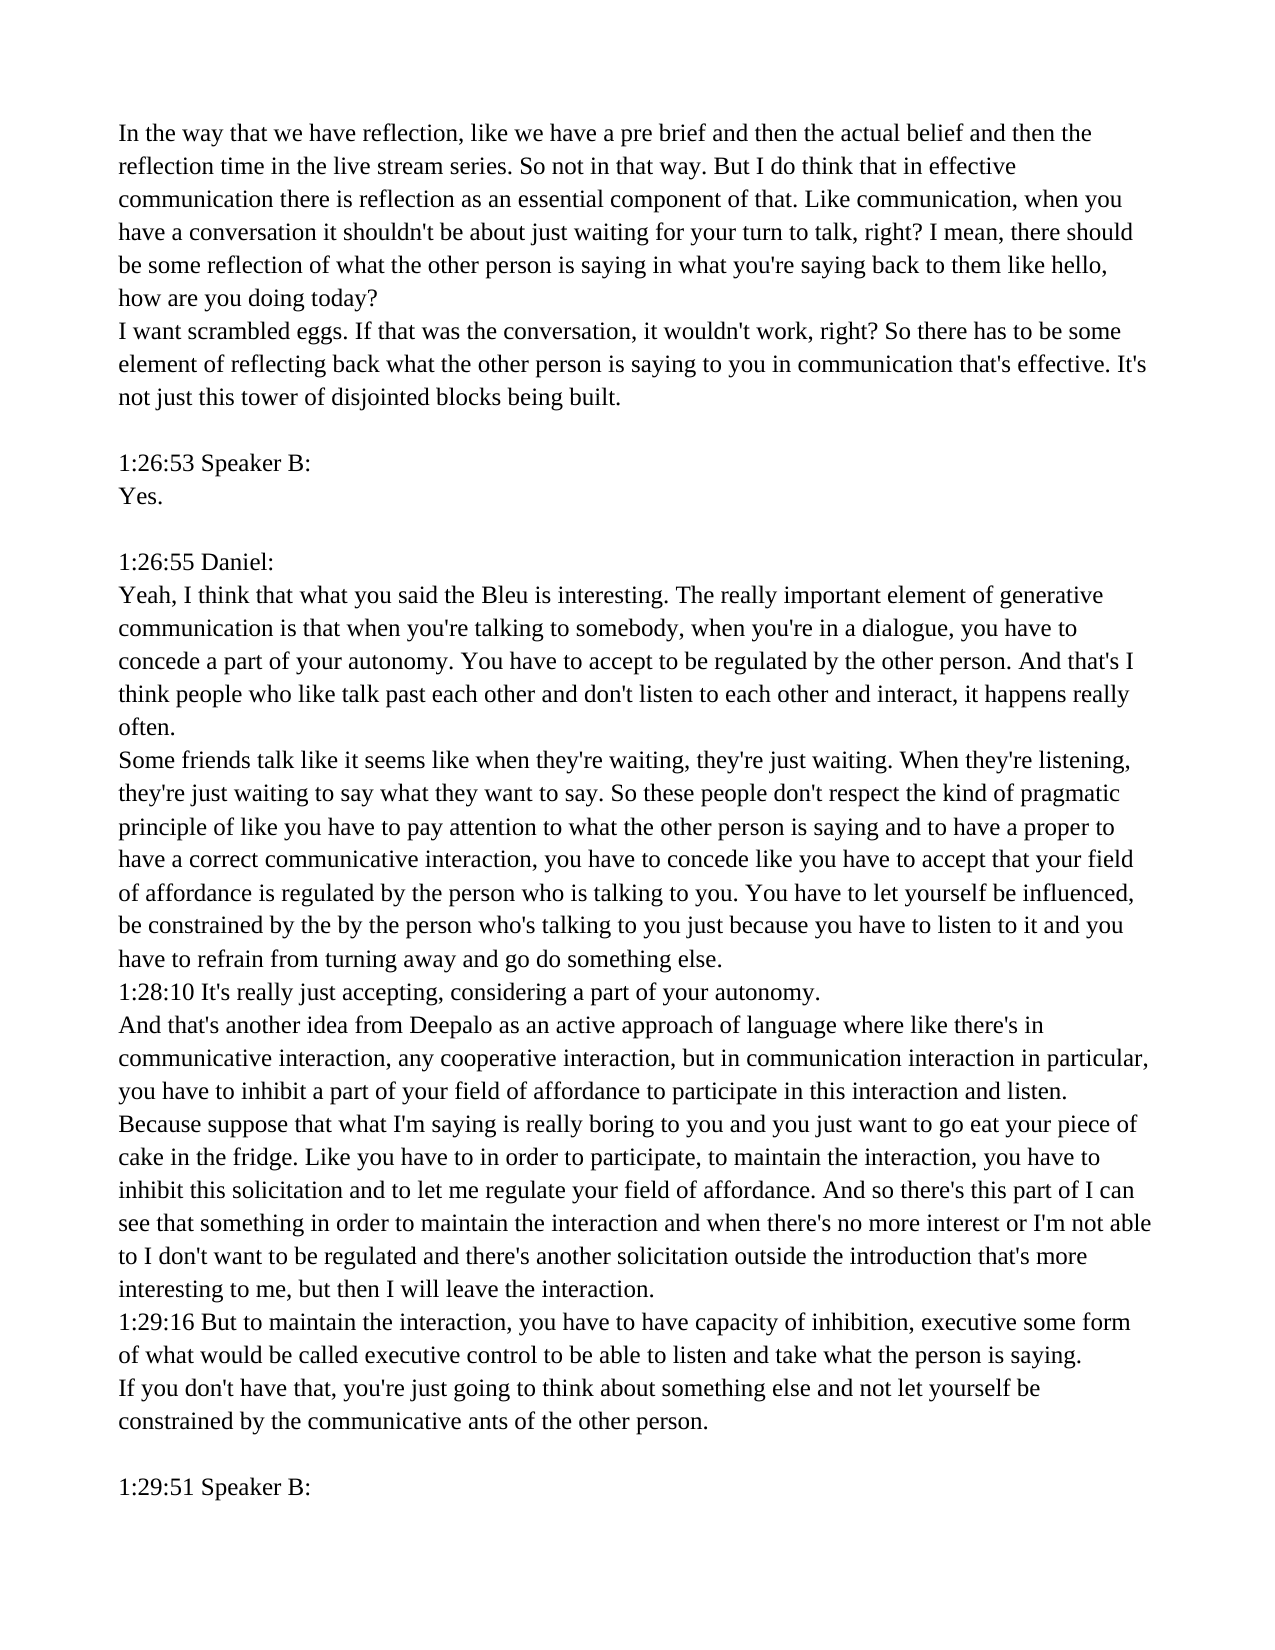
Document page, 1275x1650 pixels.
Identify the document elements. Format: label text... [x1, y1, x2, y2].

text 1:26:55 Daniel: [118, 547, 1157, 576]
text Some friends talk like it seems like when they're waiting, they're just waiting. When they're listening, they're just waiting to say what they want to say. So these people don't respect the kind of pragmatic principle of like you have to pay attention to what the other person is saying and to have a proper to have a correct communicative interaction, you have to concede like you have to accept that your field of affordance is regulated by the person who is talking to you. You have to let yourself be influenced, be constrained by the by the person who's talking to you just because you have to listen to it and you have to refrain from turning away and go do something else. [118, 746, 1157, 972]
text I want scrambled eggs. If that was the conversation, it wouldn't work, right? So there has to be some element of reflecting back what the other person is saying to you in communication that's effective. It's not just this tower of disjointed blocks being built. [118, 316, 1157, 411]
text 1:26:53 Speaker B: [118, 448, 1157, 477]
text Yeah, I think that what you said the Bleu is interesting. The really important element of generative communication is that when you're talking to somebody, when you're in a dialogue, you have to concede a part of your autonomy. You have to accept to be regulated by the other person. And that's I think people who like talk past each other and don't listen to each other and interact, it happens really often. [118, 580, 1157, 741]
text 1:28:10 It's really just accepting, considering a part of your autonomy. [118, 977, 1157, 1005]
text Yes. [118, 481, 1157, 510]
text In the way that we have reflection, like we have a pre brief and then the actual belief and then the reflection time in the live stream series. So not in that way. But I do think that in effective communication there is reflection as an essential component of that. Like communication, when you have a conversation it shouldn't be about just waiting for your turn to talk, right? I mean, there should be some reflection of what the other person is saying in what you're saying back to them like hello, how are you doing today? [118, 118, 1157, 312]
text If you don't have that, you're just going to think about something else and not let yourself be constrained by the communicative ants of the other person. [118, 1373, 1157, 1435]
text And that's another idea from Deepalo as an active approach of language where like there's in communicative interaction, any cooperative interaction, but in communication interaction in particular, you have to inhibit a part of your field of affordance to participate in this interaction and listen. Because suppose that what I'm saying is really boring to you and you just want to go eat your piece of cake in the fridge. Like you have to in order to participate, to maintain the interaction, you have to inhibit this solicitation and to let me regulate your field of affordance. And so there's this part of I can see that something in order to maintain the interaction and when there's no more interest or I'm not able to I don't want to be regulated and there's another solicitation outside the introduction that's more interesting to me, but then I will leave the interaction. [118, 1010, 1157, 1303]
text 1:29:16 But to maintain the interaction, you have to have capacity of inhibition, executive some form of what would be called executive control to be able to listen and take what the person is saying. [118, 1307, 1157, 1369]
text 1:29:51 Speaker B: [118, 1472, 1157, 1501]
